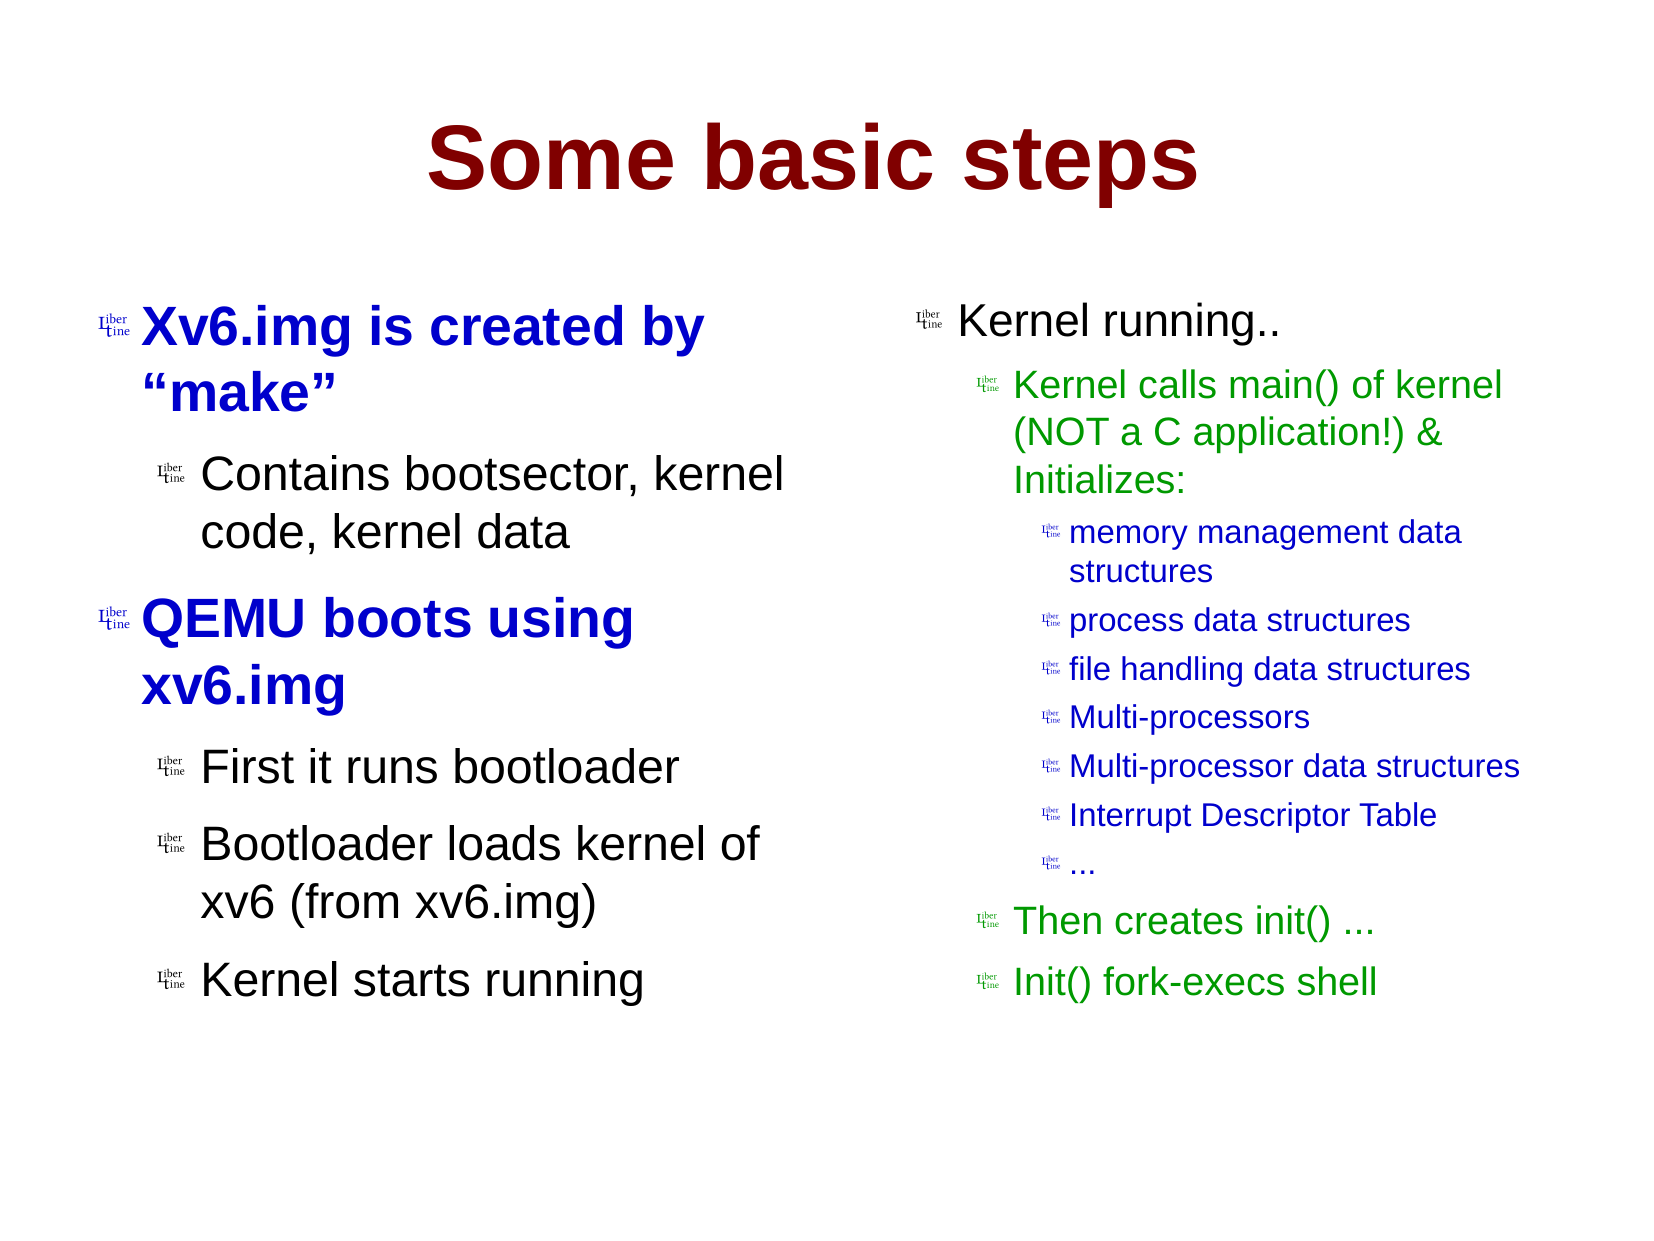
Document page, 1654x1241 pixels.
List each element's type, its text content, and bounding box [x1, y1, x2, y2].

list Kernel running.. Kernel calls main() of kernel (NOT a C application!) & Initializes: memory management data structures process data structures file handling data structures Multi-processors Multi-processor data structures Interrupt Descriptor Table ... Then creates init() ... Init() fork-execs shell [845, 290, 1572, 1010]
list Xv6.img is created by “make” Contains bootsector, kernel code, kernel data QEMU boots using xv6.img First it runs bootloader Bootloader loads kernel of xv6 (from xv6.img) Kernel starts running [82, 290, 809, 1010]
title Some basic steps [82, 49, 1571, 257]
